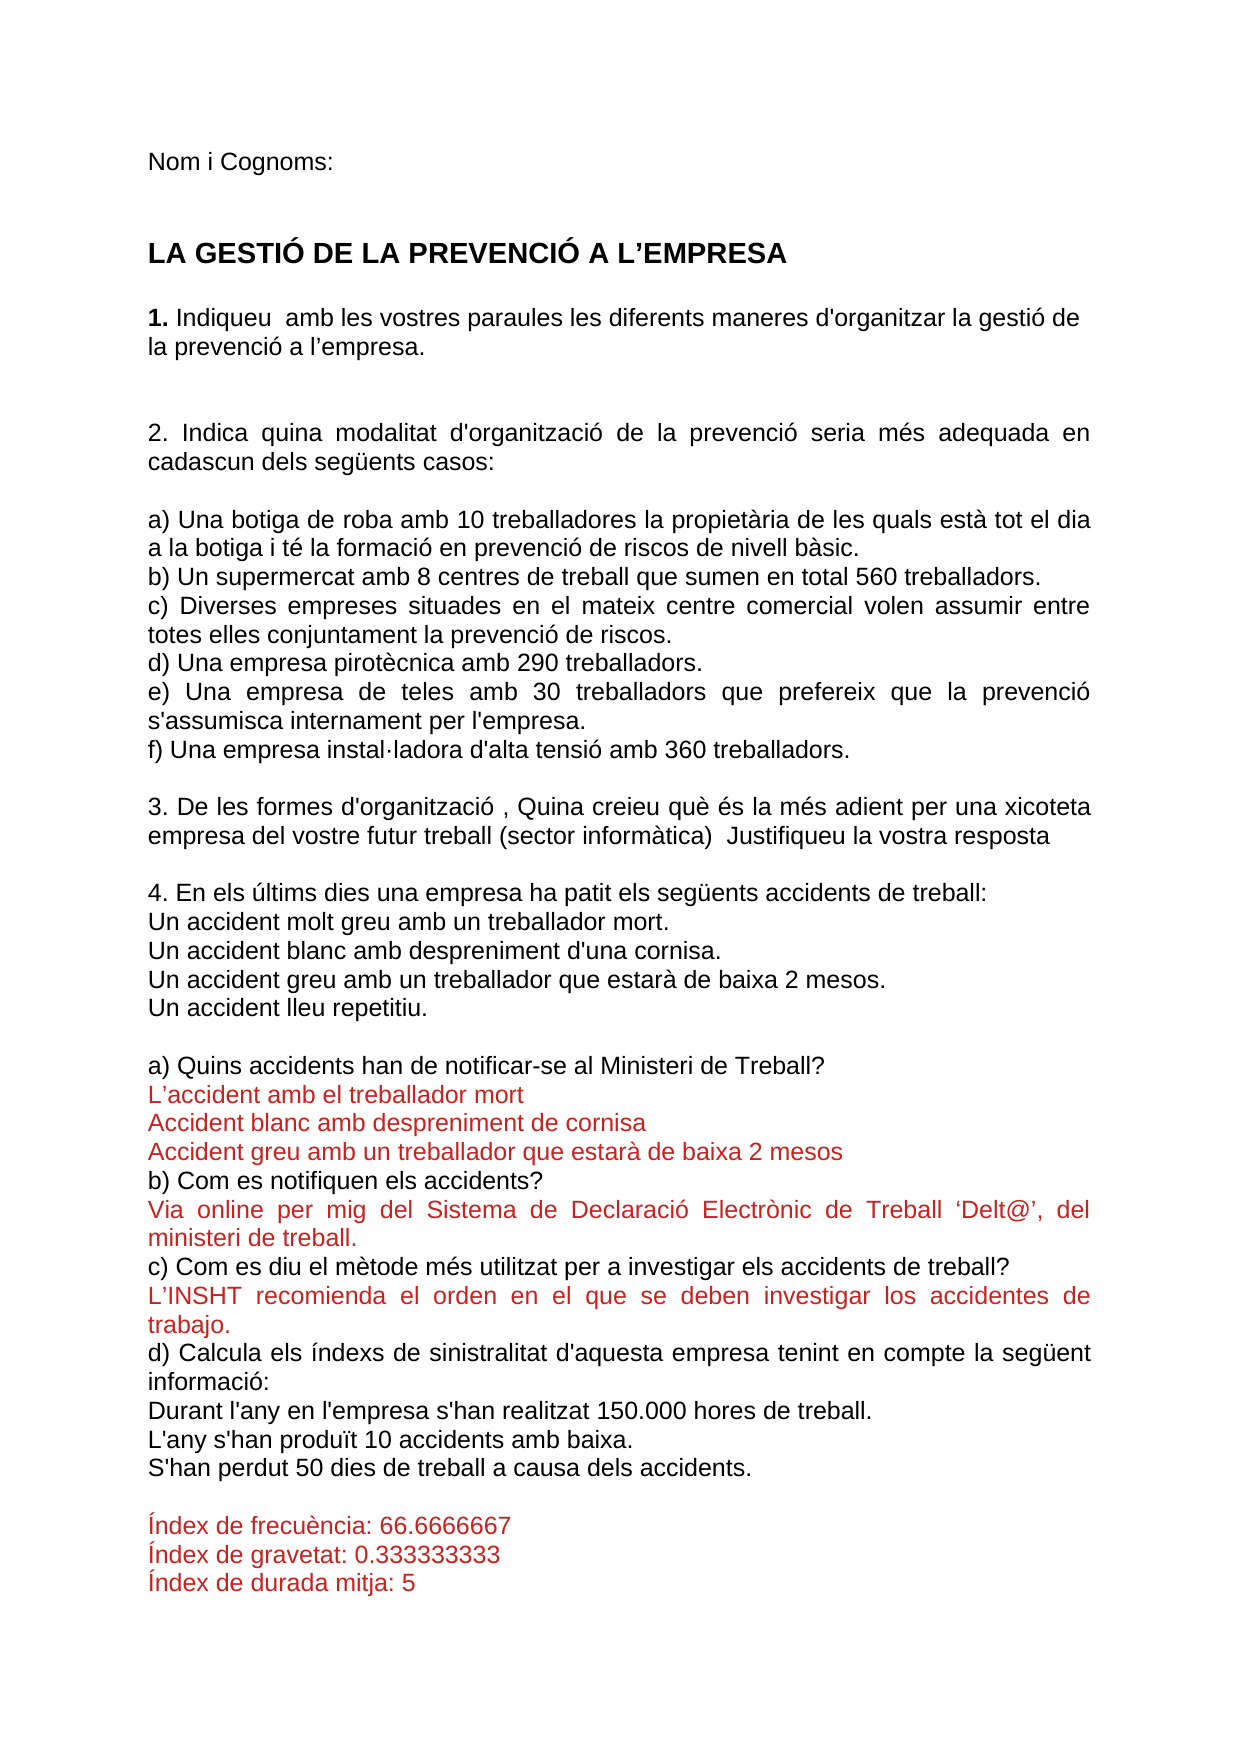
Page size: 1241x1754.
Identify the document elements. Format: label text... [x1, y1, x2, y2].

text c) Com es diu el mètode més utilitzat per a investigar els accidents de treball? [148, 1252, 1092, 1281]
text Un accident greu amb un treballador que estarà de baixa 2 mesos. [148, 964, 1092, 993]
text L’accident amb el treballador mort [148, 1079, 1092, 1108]
text a) Una botiga de roba amb 10 treballadores la propietària de les quals està tot el dia a la botiga i té la formació en prevenció de riscos de nivell bàsic. [148, 504, 1092, 562]
text 4. En els últims dies una empresa ha patit els següents accidents de treball: [148, 878, 1092, 907]
text Durant l'any en l'empresa s'han realitzat 150.000 hores de treball. [148, 1396, 1092, 1424]
text 2. Indica quina modalitat d'organització de la prevenció seria més adequada en cadascun dels següents casos: [148, 418, 1092, 476]
text Índex de frecuència: 66.6666667 [148, 1511, 1092, 1539]
text Un accident blanc amb despreniment d'una cornisa. [148, 936, 1092, 964]
text S'han perdut 50 dies de treball a causa dels accidents. [148, 1453, 1092, 1482]
text Accident blanc amb despreniment de cornisa [148, 1108, 1092, 1137]
text d) Calcula els índexs de sinistralitat d'aquesta empresa tenint en compte la següent informació: [148, 1338, 1092, 1396]
text b) Com es notifiquen els accidents? [148, 1166, 1092, 1194]
text Via online per mig del Sistema de Declaració Electrònic de Treball ‘Delt@’, del ministeri de treball. [148, 1194, 1092, 1252]
text L'any s'han produït 10 accidents amb baixa. [148, 1424, 1092, 1453]
text LA GESTIÓ DE LA PREVENCIÓ A L’EMPRESA [148, 236, 1092, 270]
text 3. De les formes d'organització , Quina creieu què és la més adient per una xicoteta empresa del vostre futur treball (sector informàtica) Justifiqueu la vostra resposta [148, 792, 1092, 849]
text 1. Indiqueu amb les vostres paraules les diferents maneres d'organitzar la gestió de la prevenció a l’empresa. [148, 303, 1092, 361]
text d) Una empresa pirotècnica amb 290 treballadors. [148, 648, 1092, 677]
text e) Una empresa de teles amb 30 treballadors que prefereix que la prevenció s'assumisca internament per l'empresa. [148, 677, 1092, 734]
text L’INSHT recomienda el orden en el que se deben investigar los accidentes de trabajo. [148, 1281, 1092, 1338]
text Un accident lleu repetitiu. [148, 993, 1092, 1022]
text Índex de durada mitja: 5 [148, 1568, 1092, 1597]
text b) Un supermercat amb 8 centres de treball que sumen en total 560 treballadors. [148, 562, 1092, 591]
text a) Quins accidents han de notificar-se al Ministeri de Treball? [148, 1051, 1092, 1079]
text Accident greu amb un treballador que estarà de baixa 2 mesos [148, 1137, 1092, 1166]
text f) Una empresa instal·ladora d'alta tensió amb 360 treballadors. [148, 734, 1092, 763]
text c) Diverses empreses situades en el mateix centre comercial volen assumir entre totes elles conjuntament la prevenció de riscos. [148, 591, 1092, 648]
text Un accident molt greu amb un treballador mort. [148, 907, 1092, 936]
text Índex de gravetat: 0.333333333 [148, 1539, 1092, 1568]
